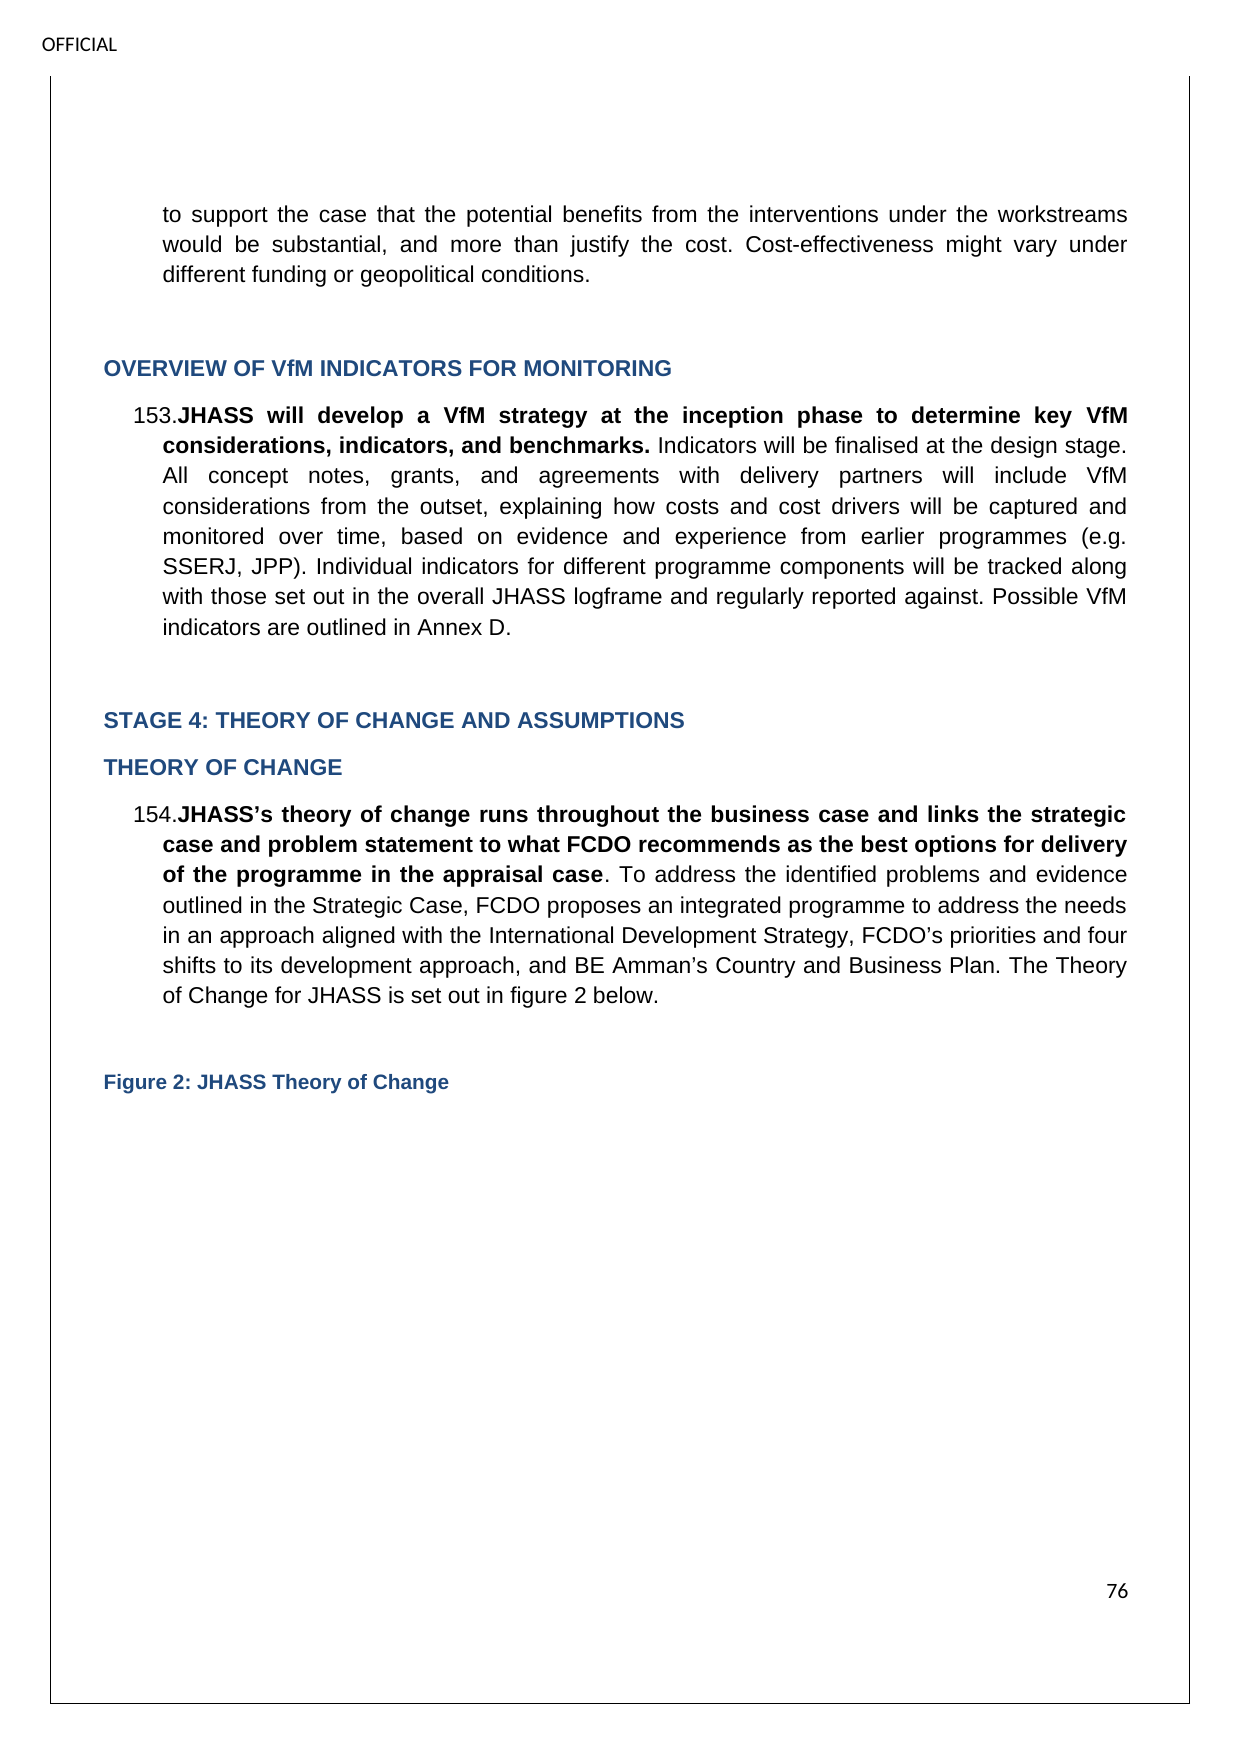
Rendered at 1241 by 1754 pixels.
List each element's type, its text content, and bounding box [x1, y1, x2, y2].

text OVERVIEW OF VfM INDICATORS FOR MONITORING [103, 355, 1128, 382]
text Figure 2: JHASS Theory of Change [103, 1070, 1128, 1094]
text STAGE 4: THEORY OF CHANGE AND ASSUMPTIONS [103, 707, 1128, 734]
text THEORY OF CHANGE [103, 754, 1128, 781]
list JHASS’s theory of change runs throughout the business case and links the strategic case and problem statement to what FCDO recommends as the best options for delivery of the programme in the appraisal case. To address the identified problems and evidence outlined in the Strategic Case, FCDO proposes an integrated programme to address the needs in an approach aligned with the International Development Strategy, FCDO’s priorities and four shifts to its development approach, and BE Amman’s Country and Business Plan. The Theory of Change for JHASS is set out in figure 2 below. [133, 801, 1128, 1009]
list JHASS will develop a VfM strategy at the inception phase to determine key VfM considerations, indicators, and benchmarks. Indicators will be finalised at the design stage. All concept notes, grants, and agreements with delivery partners will include VfM considerations from the outset, explaining how costs and cost drivers will be captured and monitored over time, based on evidence and experience from earlier programmes (e.g. SSERJ, JPP). Individual indicators for different programme components will be tracked along with those set out in the overall JHASS logframe and regularly reported against. Possible VfM indicators are outlined in Annex D. [133, 402, 1128, 640]
list to support the case that the potential benefits from the interventions under the workstreams would be substantial, and more than justify the cost. Cost-effectiveness might vary under different funding or geopolitical conditions. [133, 201, 1128, 288]
